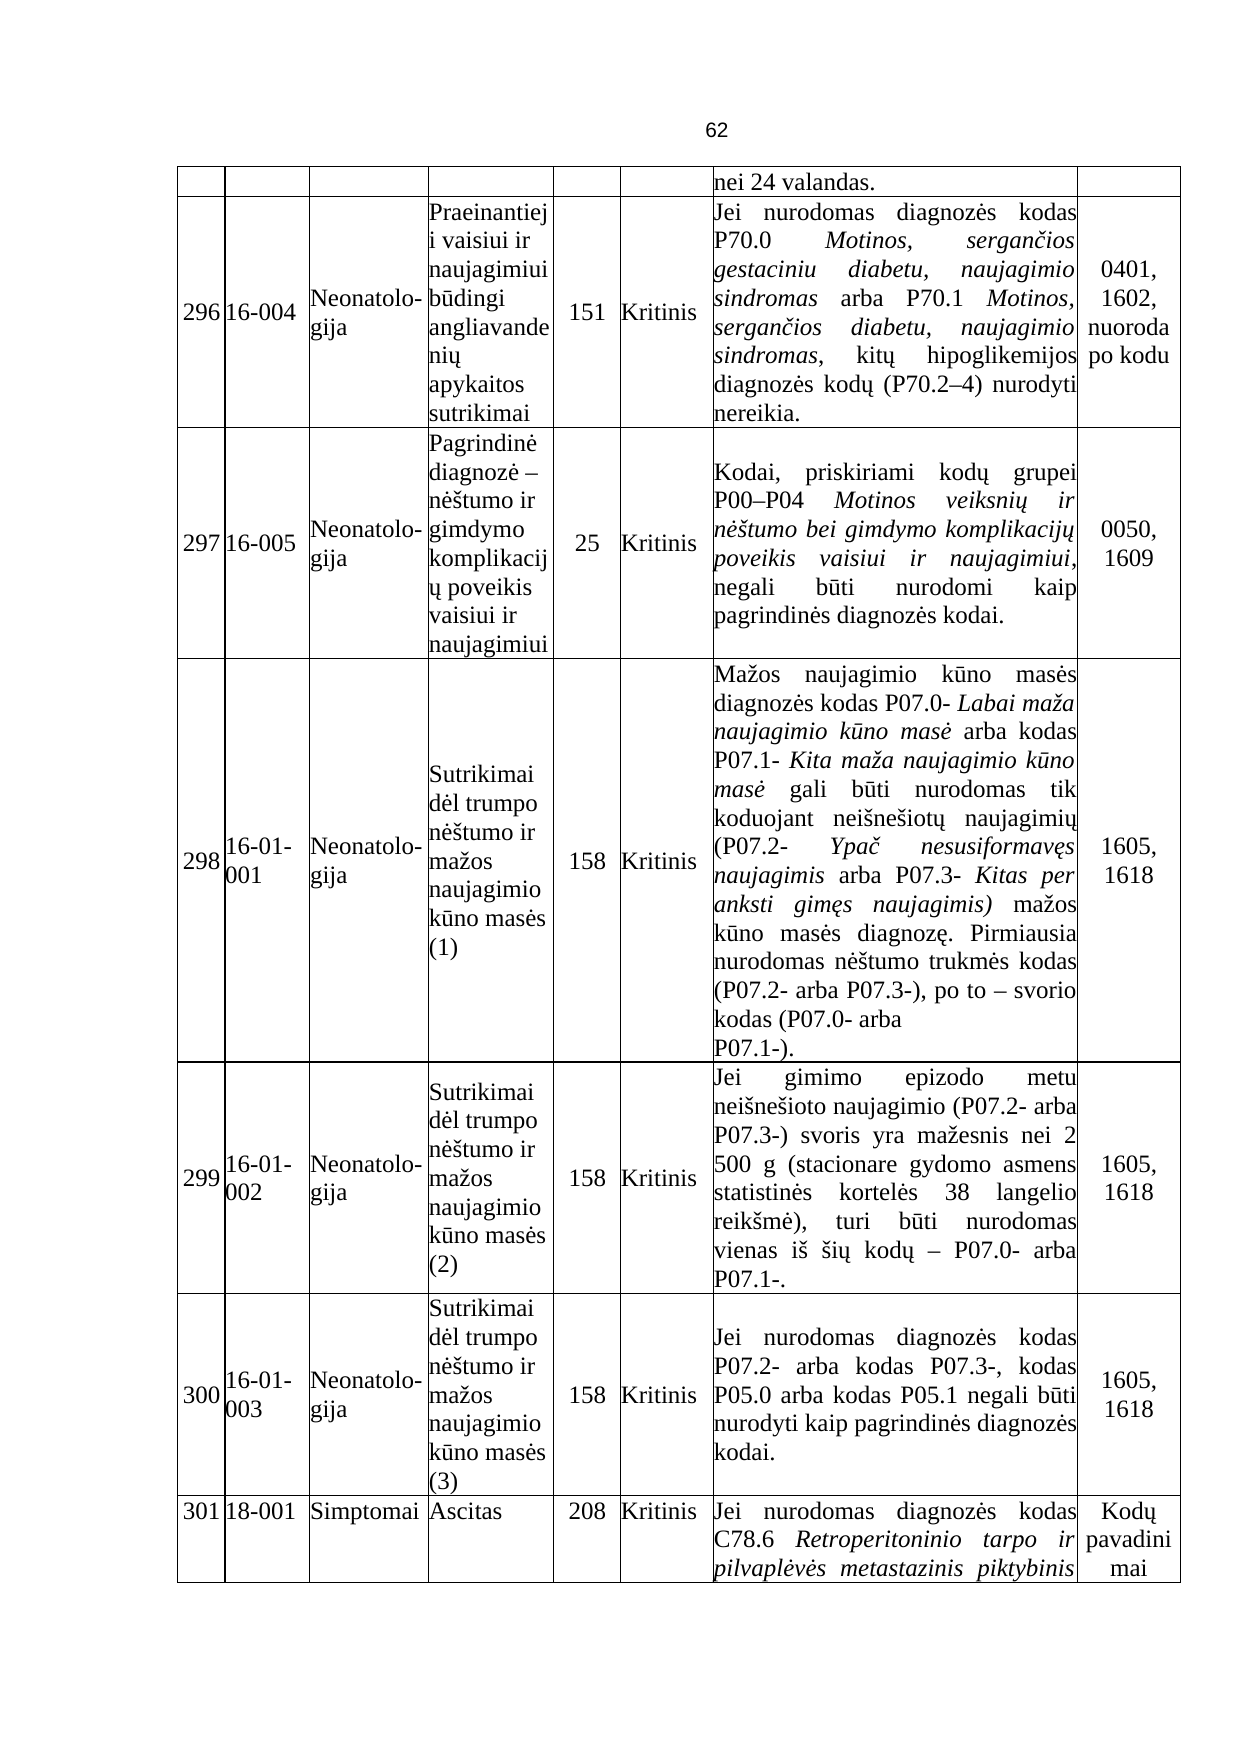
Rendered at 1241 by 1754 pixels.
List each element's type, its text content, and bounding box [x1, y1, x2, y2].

table_cell 158 [554, 1063, 620, 1292]
table_cell Pagrindinė diagnozė – nėštumo ir gimdymo komplikacijų poveikis vaisiui ir naujagimiui [429, 428, 553, 658]
table_cell [1078, 167, 1180, 196]
table_cell Kritinis [621, 428, 713, 658]
table_cell 16-01-002 [226, 1063, 309, 1292]
table_cell Kritinis [621, 1063, 713, 1292]
table_cell [310, 167, 428, 196]
table_cell Sutrikimai dėl trumpo nėštumo ir mažos naujagimio kūno masės (1) [429, 659, 553, 1061]
table_cell Kritinis [621, 659, 713, 1061]
table_cell 1605, 1618 [1078, 659, 1180, 1061]
table_cell 1605, 1618 [1078, 1063, 1180, 1292]
table_cell 25 [554, 428, 620, 658]
table_cell Praeinantieji vaisiui ir naujagimiui būdingi angliavandenių apykaitos sutrikimai [429, 197, 553, 427]
table_cell Kritinis [621, 1294, 713, 1495]
table_cell Jei nurodomas diagnozės kodas P70.0 Motinos, sergančios gestaciniu diabetu, naujagimio sindromas arba P70.1 Motinos, sergančios diabetu, naujagimio sindromas, kitų hipoglikemijos diagnozės kodų (P70.2–4) nurodyti nereikia. [714, 197, 1077, 427]
table_cell 16-005 [226, 428, 309, 658]
table_cell 16-01-001 [226, 659, 309, 1061]
table_cell Neonatolo-gija [310, 197, 428, 427]
table_cell Sutrikimai dėl trumpo nėštumo ir mažos naujagimio kūno masės (3) [429, 1294, 553, 1495]
table_cell Neonatolo-gija [310, 1063, 428, 1292]
table_cell 298 [178, 659, 224, 1061]
table_cell [226, 167, 309, 196]
table_cell Neonatolo-gija [310, 428, 428, 658]
table_cell Ascitas [429, 1496, 553, 1582]
table_cell Kritinis [621, 197, 713, 427]
table_cell Kodai, priskiriami kodų grupei P00–P04 Motinos veiksnių ir nėštumo bei gimdymo komplikacijų poveikis vaisiui ir naujagimiui, negali būti nurodomi kaip pagrindinės diagnozės kodai. [714, 428, 1077, 658]
table_cell 0050, 1609 [1078, 428, 1180, 658]
table_cell Jei gimimo epizodo metu neišnešioto naujagimio (P07.2- arba P07.3-) svoris yra mažesnis nei 2 500 g (stacionare gydomo asmens statistinės kortelės 38 langelio reikšmė), turi būti nurodomas vienas iš šių kodų – P07.0- arba P07.1-. [714, 1063, 1077, 1292]
table_cell 296 [178, 197, 224, 427]
table_cell 1605, 1618 [1078, 1294, 1180, 1495]
table_cell 208 [554, 1496, 620, 1582]
table_cell [178, 167, 224, 196]
table_cell 301 [178, 1496, 224, 1582]
table_cell Jei nurodomas diagnozės kodas C78.6 Retroperitoninio tarpo ir pilvaplėvės metastazinis piktybinis [714, 1496, 1077, 1582]
table_cell 299 [178, 1063, 224, 1292]
table_cell Kodų pavadinimai [1078, 1496, 1180, 1582]
table_cell Neonatolo-gija [310, 659, 428, 1061]
table_cell 16-004 [226, 197, 309, 427]
table_cell 158 [554, 1294, 620, 1495]
table_cell 0401, 1602, nuoroda po kodu [1078, 197, 1180, 427]
table_cell Kritinis [621, 1496, 713, 1582]
table_cell Jei nurodomas diagnozės kodas P07.2- arba kodas P07.3-, kodas P05.0 arba kodas P05.1 negali būti nurodyti kaip pagrindinės diagnozės kodai. [714, 1294, 1077, 1495]
table_cell [621, 167, 713, 196]
table_cell [554, 167, 620, 196]
table_cell 16-01-003 [226, 1294, 309, 1495]
table_cell Mažos naujagimio kūno masės diagnozės kodas P07.0- Labai maža naujagimio kūno masė arba kodas P07.1- Kita maža naujagimio kūno masė gali būti nurodomas tik koduojant neišnešiotų naujagimių (P07.2- Ypač nesusiformavęs naujagimis arba P07.3- Kitas per anksti gimęs naujagimis) mažos kūno masės diagnozę. Pirmiausia nurodomas nėštumo trukmės kodas (P07.2- arba P07.3-), po to – svorio kodas (P07.0- arba P07.1-). [714, 659, 1077, 1061]
table_cell 158 [554, 659, 620, 1061]
table_cell Neonatolo-gija [310, 1294, 428, 1495]
table_cell 297 [178, 428, 224, 658]
table_cell 18-001 [226, 1496, 309, 1582]
table_cell [429, 167, 553, 196]
table_cell nei 24 valandas. [714, 167, 1077, 196]
table_cell 151 [554, 197, 620, 427]
table_cell Sutrikimai dėl trumpo nėštumo ir mažos naujagimio kūno masės (2) [429, 1063, 553, 1292]
table_cell 300 [178, 1294, 224, 1495]
table_cell Simptomai [310, 1496, 428, 1582]
